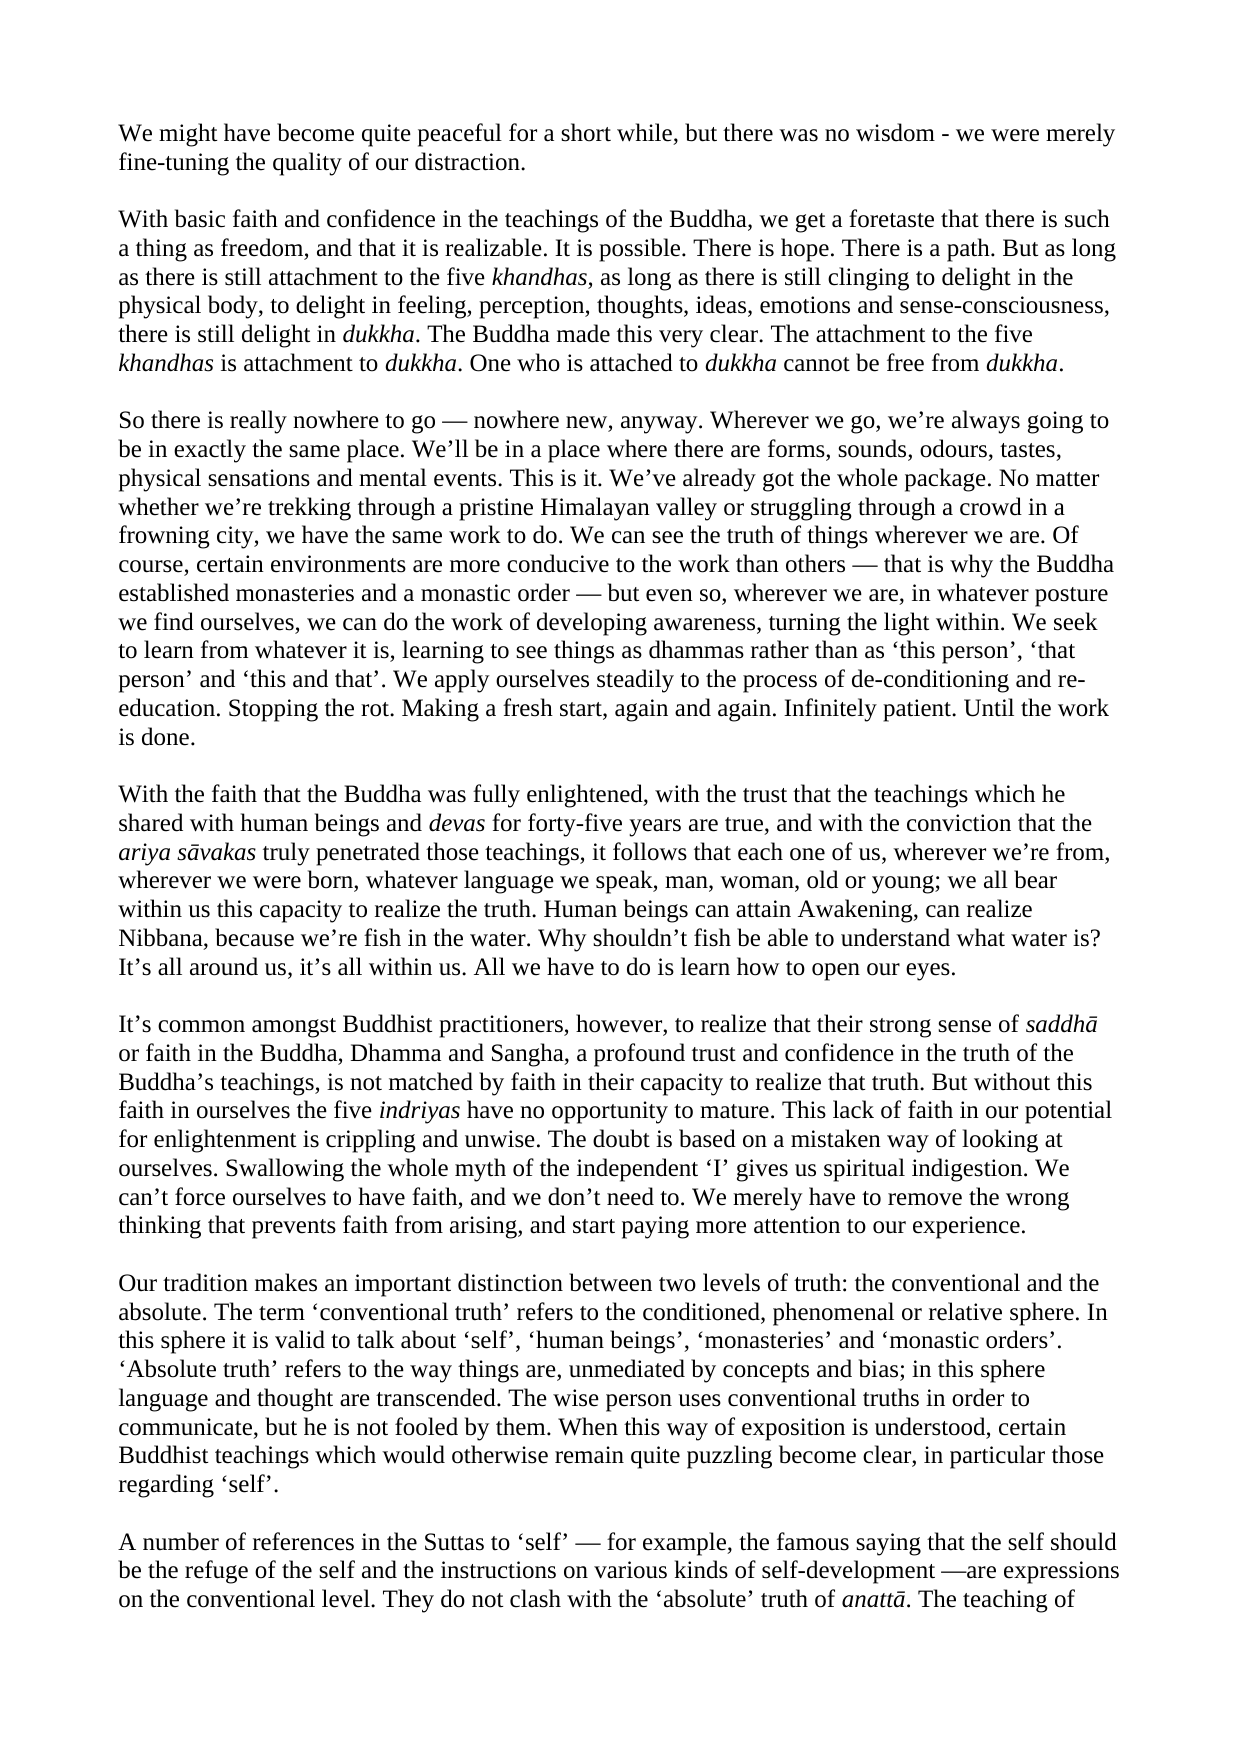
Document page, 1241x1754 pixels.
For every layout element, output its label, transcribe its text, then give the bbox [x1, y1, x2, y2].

text With basic faith and confidence in the teachings of the Buddha, we get a foretaste that there is such a thing as freedom, and that it is realizable. It is possible. There is hope. There is a path. But as long as there is still attachment to the five khandhas, as long as there is still clinging to delight in the physical body, to delight in feeling, perception, thoughts, ideas, emotions and sense-consciousness, there is still delight in dukkha. The Buddha made this very clear. The attachment to the five khandhas is attachment to dukkha. One who is attached to dukkha cannot be free from dukkha. [118, 204, 1122, 377]
text With the faith that the Buddha was fully enlightened, with the trust that the teachings which he shared with human beings and devas for forty-five years are true, and with the conviction that the ariya sāvakas truly penetrated those teachings, it follows that each one of us, wherever we’re from, wherever we were born, whatever language we speak, man, woman, old or young; we all bear within us this capacity to realize the truth. Human beings can attain Awakening, can realize Nibbana, because we’re fish in the water. Why shouldn’t fish be able to understand what water is? It’s all around us, it’s all within us. All we have to do is learn how to open our eyes. [118, 779, 1122, 981]
text Our tradition makes an important distinction between two levels of truth: the conventional and the absolute. The term ‘conventional truth’ refers to the conditioned, phenomenal or relative sphere. In this sphere it is valid to talk about ‘self’, ‘human beings’, ‘monasteries’ and ‘monastic orders’. ‘Absolute truth’ refers to the way things are, unmediated by concepts and bias; in this sphere language and thought are transcended. The wise person uses conventional truths in order to communicate, but he is not fooled by them. When this way of exposition is understood, certain Buddhist teachings which would otherwise remain quite puzzling become clear, in particular those regarding ‘self’. [118, 1268, 1122, 1498]
text We might have become quite peaceful for a short while, but there was no wisdom - we were merely fine-tuning the quality of our distraction. [118, 118, 1122, 176]
text It’s common amongst Buddhist practitioners, however, to realize that their strong sense of saddhā or faith in the Buddha, Dhamma and Sangha, a profound trust and confidence in the truth of the Buddha’s teachings, is not matched by faith in their capacity to realize that truth. But without this faith in ourselves the five indriyas have no opportunity to mature. This lack of faith in our potential for enlightenment is crippling and unwise. The doubt is based on a mistaken way of looking at ourselves. Swallowing the whole myth of the independent ‘I’ gives us spiritual indigestion. We can’t force ourselves to have faith, and we don’t need to. We merely have to remove the wrong thinking that prevents faith from arising, and start paying more attention to our experience. [118, 1009, 1122, 1239]
text A number of references in the Suttas to ‘self’ — for example, the famous saying that the self should be the refuge of the self and the instructions on various kinds of self-development —are expressions on the conventional level. They do not clash with the ‘absolute’ truth of anattā. The teaching of [118, 1527, 1122, 1613]
text So there is really nowhere to go — nowhere new, anyway. Wherever we go, we’re always going to be in exactly the same place. We’ll be in a place where there are forms, sounds, odours, tastes, physical sensations and mental events. This is it. We’ve already got the whole package. No matter whether we’re trekking through a pristine Himalayan valley or struggling through a crowd in a frowning city, we have the same work to do. We can see the truth of things wherever we are. Of course, certain environments are more conducive to the work than others — that is why the Buddha established monasteries and a monastic order — but even so, wherever we are, in whatever posture we find ourselves, we can do the work of developing awareness, turning the light within. We seek to learn from whatever it is, learning to see things as dhammas rather than as ‘this person’, ‘that person’ and ‘this and that’. We apply ourselves steadily to the process of de-conditioning and re-education. Stopping the rot. Making a fresh start, again and again. Infinitely patient. Until the work is done. [118, 406, 1122, 751]
